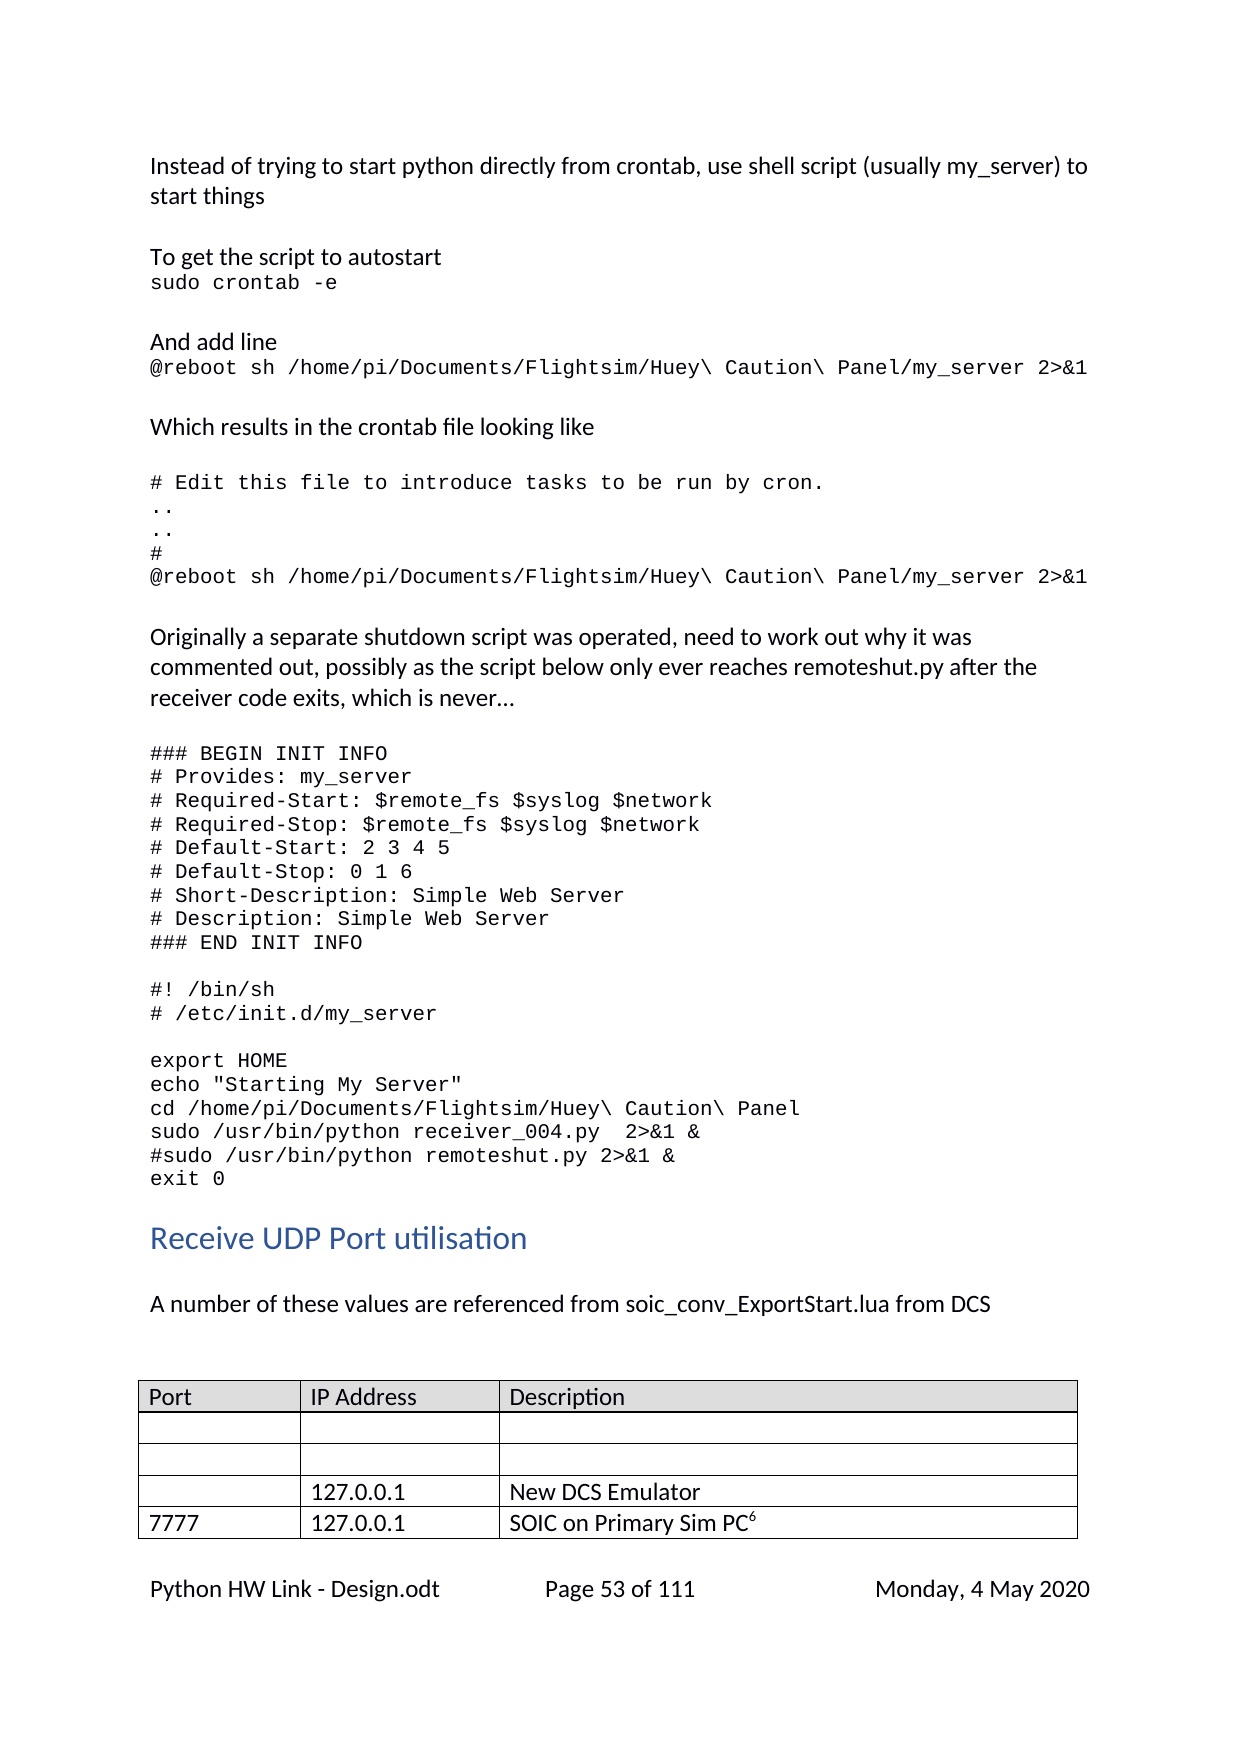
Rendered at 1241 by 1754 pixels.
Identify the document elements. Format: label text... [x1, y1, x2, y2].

table_cell 127.0.0.1 [301, 1507, 499, 1538]
text # Required-Start: $remote_fs $syslog $network [150, 790, 1090, 814]
text cd /home/pi/Documents/Flightsim/Huey\ Caution\ Panel [150, 1097, 1090, 1121]
text # [150, 543, 1090, 567]
table_cell [500, 1444, 1077, 1474]
table_header Description [500, 1381, 1077, 1411]
text @reboot sh /home/pi/Documents/Flightsim/Huey\ Caution\ Panel/my_server 2>&1 [150, 567, 1090, 590]
text # Description: Simple Web Server [150, 908, 1090, 932]
text Originally a separate shutdown script was operated, need to work out why it was commented out, possibly as the script below only ever reaches remoteshut.py after the receiver code exits, which is never… [150, 621, 1090, 712]
table_cell [301, 1413, 499, 1443]
text ### BEGIN INIT INFO [150, 743, 1090, 766]
text sudo crontab -e [150, 272, 1090, 296]
text And add line [150, 326, 1090, 357]
text @reboot sh /home/pi/Documents/Flightsim/Huey\ Caution\ Panel/my_server 2>&1 [150, 357, 1090, 380]
text To get the script to autostart [150, 242, 1090, 272]
table_cell 7777 [139, 1507, 300, 1538]
text .. [150, 519, 1090, 543]
table_cell [301, 1444, 499, 1474]
table_cell 127.0.0.1 [301, 1476, 499, 1506]
table_cell New DCS Emulator [500, 1476, 1077, 1506]
text A number of these values are referenced from soic_conv_ExportStart.lua from DCS [150, 1288, 1090, 1319]
table_cell [139, 1413, 300, 1443]
table_header IP Address [301, 1381, 499, 1411]
table_cell [500, 1413, 1077, 1443]
text # Provides: my_server [150, 766, 1090, 790]
text # Required-Stop: $remote_fs $syslog $network [150, 814, 1090, 837]
text exit 0 [150, 1168, 1090, 1192]
text # Default-Stop: 0 1 6 [150, 861, 1090, 885]
text # /etc/init.d/my_server [150, 1003, 1090, 1027]
text ### END INIT INFO [150, 932, 1090, 956]
text Instead of trying to start python directly from crontab, use shell script (usually my_server) to [150, 150, 1090, 181]
text #sudo /usr/bin/python remoteshut.py 2>&1 & [150, 1145, 1090, 1168]
table_cell [139, 1444, 300, 1474]
subtitle Receive UDP Port utilisation [150, 1217, 1090, 1258]
table_cell [139, 1476, 300, 1506]
text # Short-Description: Simple Web Server [150, 885, 1090, 908]
text Which results in the crontab file looking like [150, 411, 1090, 441]
text echo "Starting My Server" [150, 1074, 1090, 1097]
text #! /bin/sh [150, 979, 1090, 1003]
text # Edit this file to introduce tasks to be run by cron. [150, 472, 1090, 496]
text .. [150, 496, 1090, 519]
text export HOME [150, 1050, 1090, 1074]
table_cell SOIC on Primary Sim PC [500, 1507, 1077, 1538]
table_header Port [139, 1381, 300, 1411]
text start things [150, 181, 1090, 211]
text # Default-Start: 2 3 4 5 [150, 837, 1090, 861]
text sudo /usr/bin/python receiver_004.py 2>&1 & [150, 1121, 1090, 1145]
